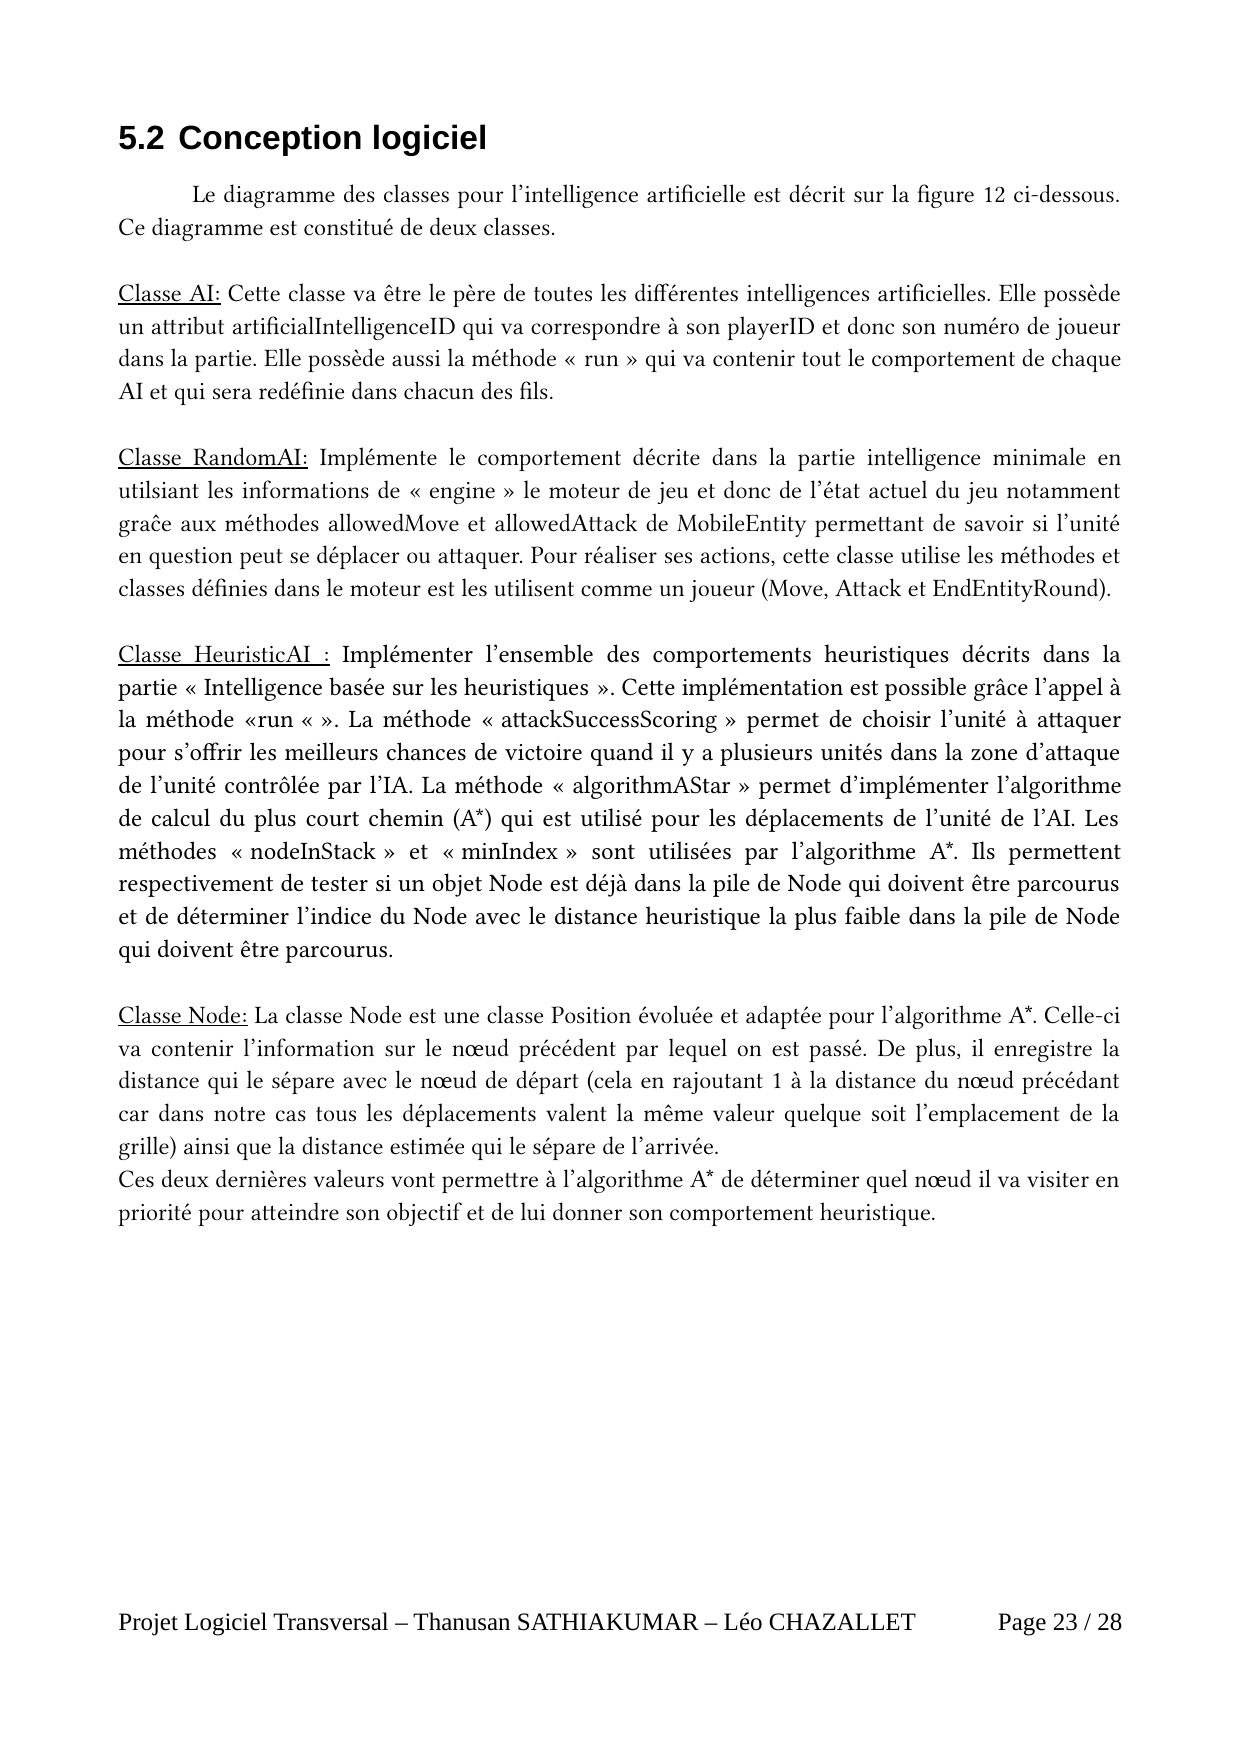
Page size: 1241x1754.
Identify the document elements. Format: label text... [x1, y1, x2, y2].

text Ces deux dernières valeurs vont permettre à l’algorithme A* de déterminer quel nœud il va visiter en priorité pour atteindre son objectif et de lui donner son comportement heuristique. [118, 1165, 1122, 1226]
text Le diagramme des classes pour l’intelligence artificielle est décrit sur la figure 12 ci-dessous. Ce diagramme est constitué de deux classes. [118, 180, 1122, 242]
text Classe HeuristicAI : Implémenter l’ensemble des comportements heuristiques décrits dans la partie « Intelligence basée sur les heuristiques ». Cette implémentation est possible grâce l’appel à la méthode «run « ». La méthode « attackSuccessScoring » permet de choisir l’unité à attaquer pour s’offrir les meilleurs chances de victoire quand il y a plusieurs unités dans la zone d’attaque de l’unité contrôlée par l’IA. La méthode « algorithmAStar » permet d’implémenter l’algorithme de calcul du plus court chemin (A*) qui est utilisé pour les déplacements de l’unité de l’AI. Les méthodes « nodeInStack » et « minIndex » sont utilisées par l’algorithme A*. Ils permettent respectivement de tester si un objet Node est déjà dans la pile de Node qui doivent être parcourus et de déterminer l’indice du Node avec le distance heuristique la plus faible dans la pile de Node qui doivent être parcourus. [118, 640, 1122, 964]
text Classe Node: La classe Node est une classe Position évoluée et adaptée pour l’algorithme A*. Celle-ci va contenir l’information sur le nœud précédent par lequel on est passé. De plus, il enregistre la distance qui le sépare avec le nœud de départ (cela en rajoutant 1 à la distance du nœud précédant car dans notre cas tous les déplacements valent la même valeur quelque soit l’emplacement de la grille) ainsi que la distance estimée qui le sépare de l’arrivée. [118, 1001, 1122, 1161]
subtitle Conception logiciel [118, 118, 1122, 157]
text Classe AI: Cette classe va être le père de toutes les différentes intelligences artificielles. Elle possède un attribut artificialIntelligenceID qui va correspondre à son playerID et donc son numéro de joueur dans la partie. Elle possède aussi la méthode « run » qui va contenir tout le comportement de chaque AI et qui sera redéfinie dans chacun des fils. [118, 279, 1122, 406]
text Classe RandomAI: Implémente le comportement décrite dans la partie intelligence minimale en utilsiant les informations de « engine » le moteur de jeu et donc de l’état actuel du jeu notamment graĉe aux méthodes allowedMove et allowedAttack de MobileEntity permettant de savoir si l’unité en question peut se déplacer ou attaquer. Pour réaliser ses actions, cette classe utilise les méthodes et classes définies dans le moteur est les utilisent comme un joueur (Move, Attack et EndEntityRound). [118, 443, 1122, 603]
